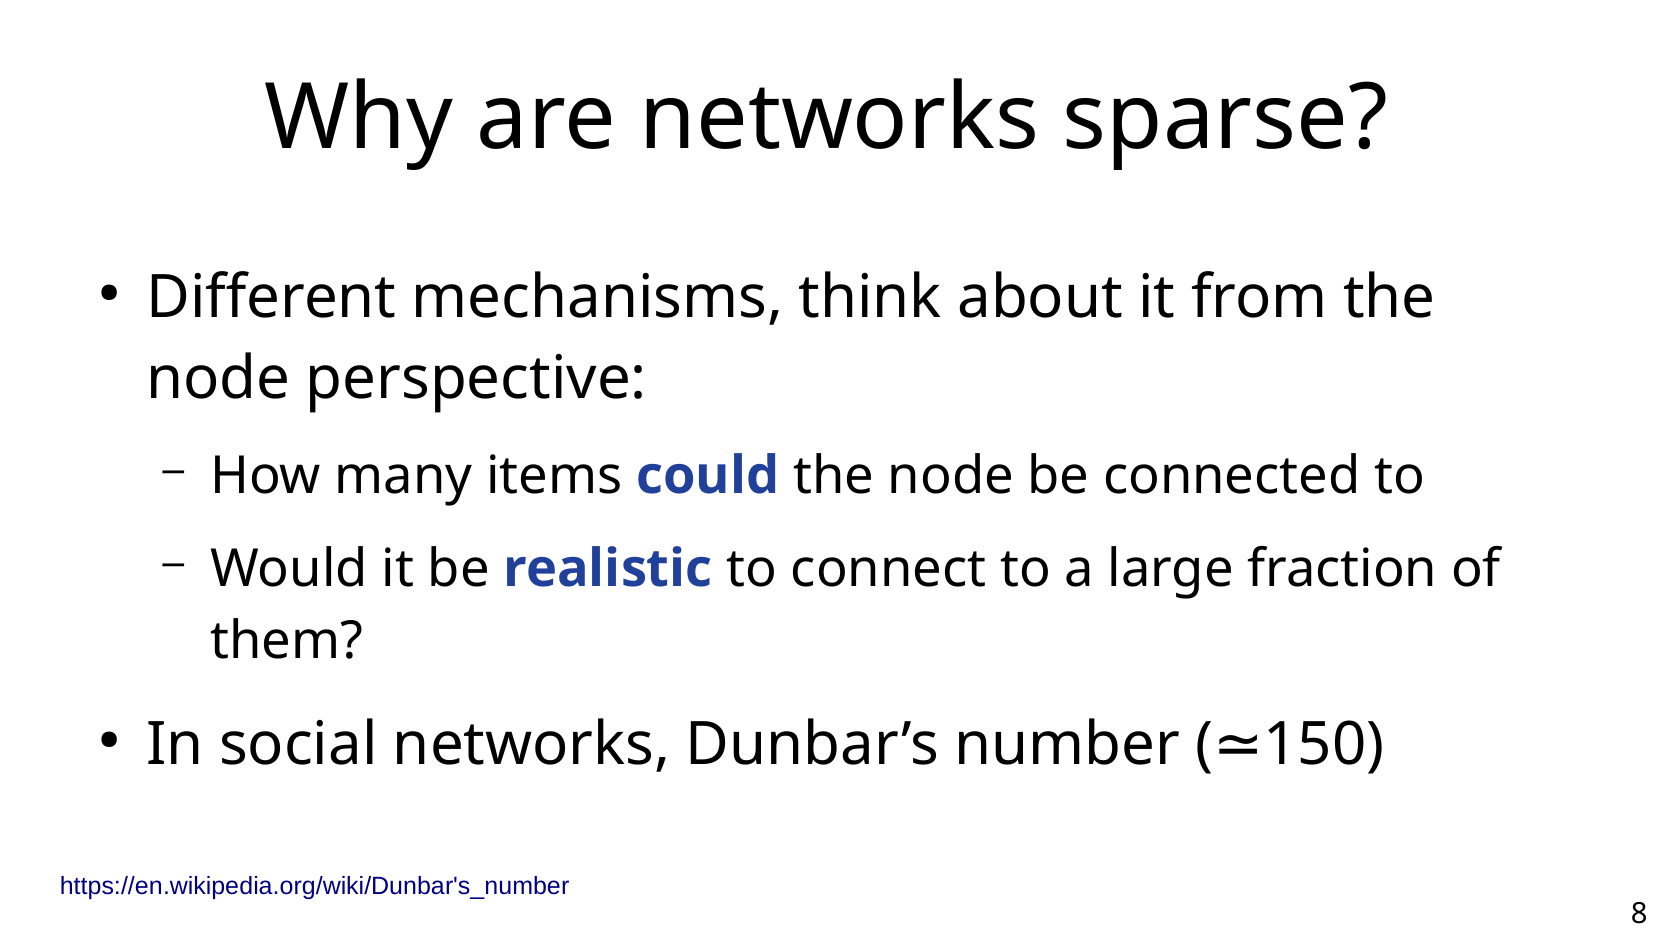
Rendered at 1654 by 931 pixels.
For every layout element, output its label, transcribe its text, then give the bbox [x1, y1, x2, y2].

text_box https://en.wikipedia.org/wiki/Dunbar's_number [45, 864, 837, 916]
list Different mechanisms, think about it from the node perspective: How many items could the node be connected to Would it be realistic to connect to a large fraction of them? In social networks, Dunbar’s number (≃150) [82, 253, 1571, 793]
title Why are networks sparse? [82, 1, 1571, 226]
